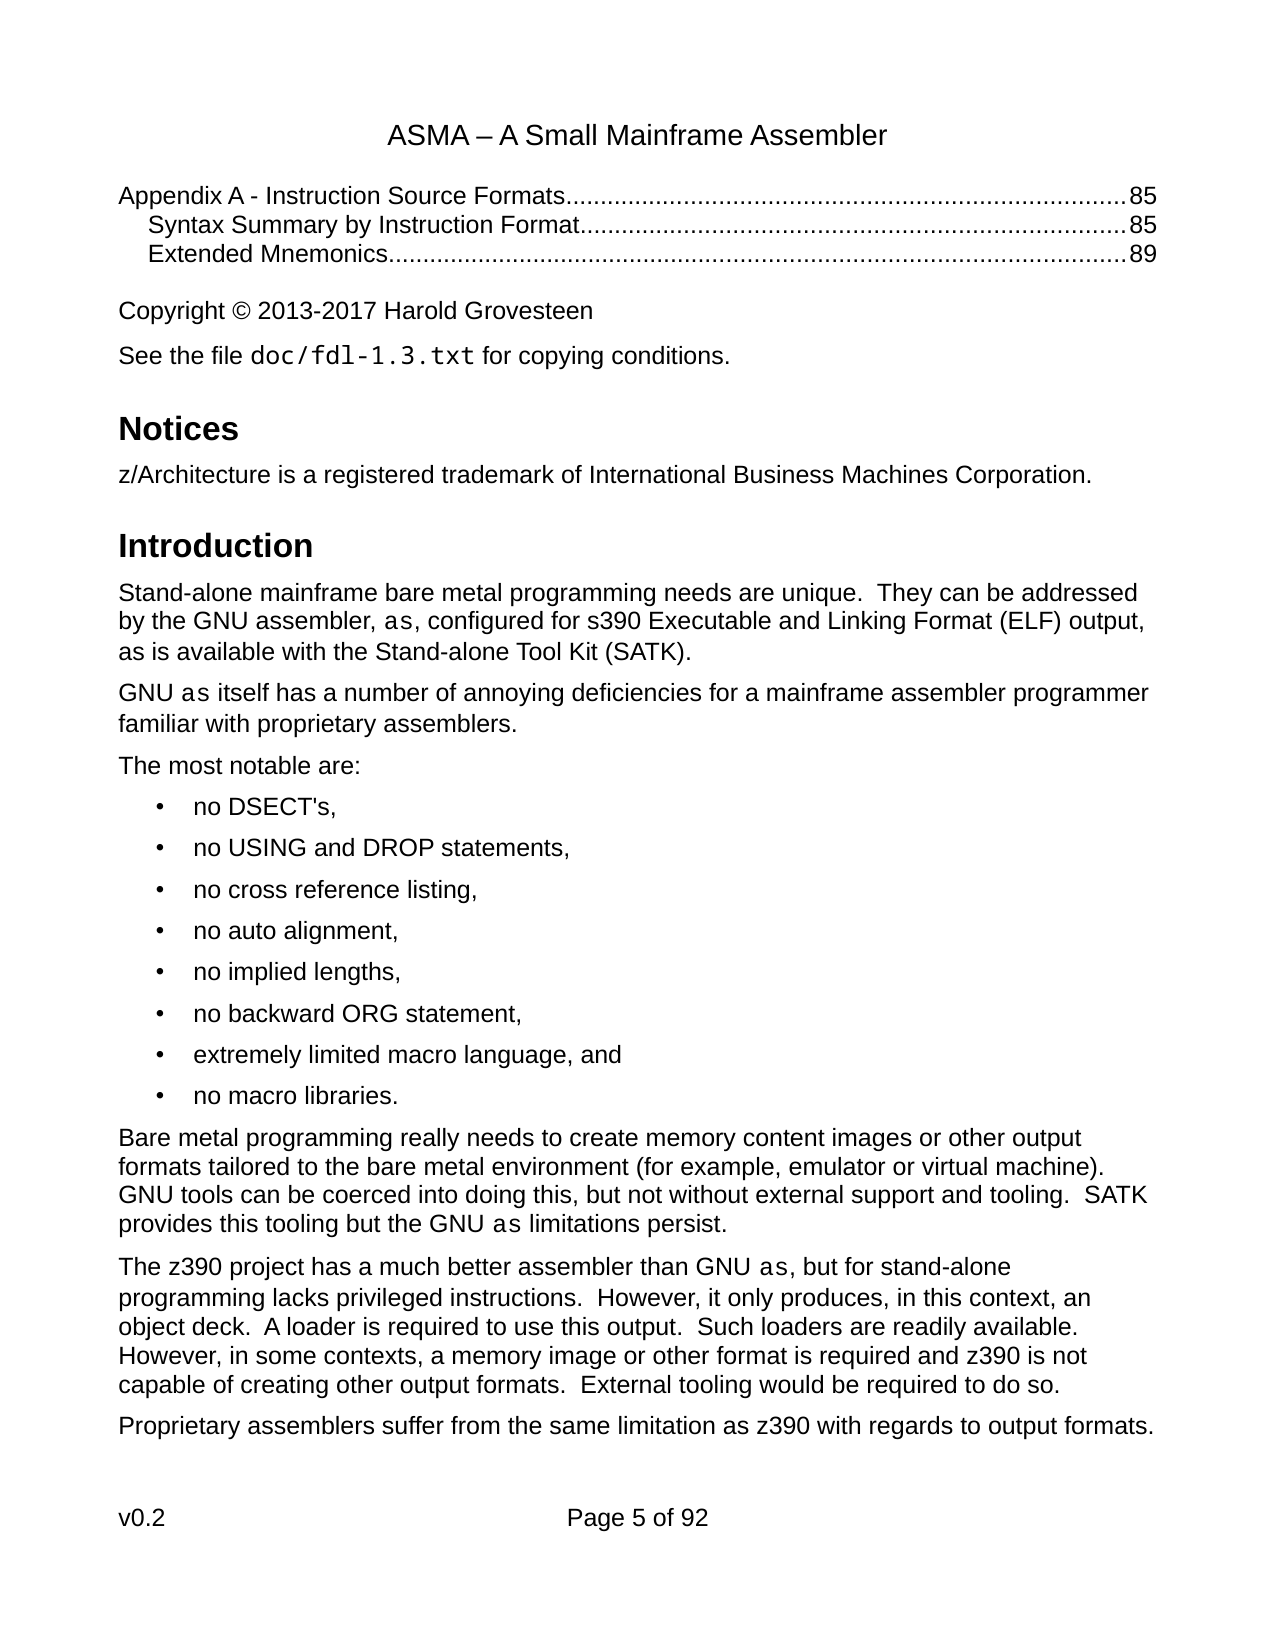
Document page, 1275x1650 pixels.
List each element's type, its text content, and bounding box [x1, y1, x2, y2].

list no auto alignment, [156, 916, 1157, 945]
text Proprietary assemblers suffer from the same limitation as z390 with regards to output formats. [118, 1411, 1157, 1439]
list extremely limited macro language, and [156, 1040, 1157, 1069]
text See the file doc/fdl-1.3.txt for copying conditions. [118, 337, 1157, 371]
list no cross reference listing, [156, 874, 1157, 903]
text Appendix A - Instruction Source Formats 85 [118, 181, 1157, 210]
text The most notable are: [118, 751, 1157, 779]
text GNU as itself has a number of annoying deficiencies for a mainframe assembler programmer familiar with proprietary assemblers. [118, 678, 1157, 738]
text Copyright © 2013-2017 Harold Grovesteen [118, 296, 1157, 325]
list no implied lengths, [156, 957, 1157, 986]
text z/Architecture is a registered trademark of International Business Machines Corporation. [118, 460, 1157, 489]
list no USING and DROP statements, [156, 833, 1157, 862]
text Bare metal programming really needs to create memory content images or other output formats tailored to the bare metal environment (for example, emulator or virtual machine). GNU tools can be coerced into doing this, but not without external support and tooling. SATK provides this tooling but the GNU as limitations persist. [118, 1123, 1157, 1240]
list no backward ORG statement, [156, 999, 1157, 1027]
list no DSECT's, [156, 792, 1157, 821]
text Stand-alone mainframe bare metal programming needs are unique. They can be addressed by the GNU assembler, as, configured for s390 Executable and Linking Format (ELF) output, as is available with the Stand-alone Tool Kit (SATK). [118, 577, 1157, 666]
text The z390 project has a much better assembler than GNU as, but for stand-alone programming lacks privileged instructions. However, it only produces, in this context, an object deck. A loader is required to use this output. Such loaders are readily available. However, in some contexts, a memory image or other format is required and z390 is not capable of creating other output formats. External tooling would be required to do so. [118, 1252, 1157, 1398]
list no macro libraries. [156, 1081, 1157, 1110]
text Syntax Summary by Instruction Format 85 [148, 210, 1157, 239]
subtitle Introduction [118, 526, 1157, 565]
text Extended Mnemonics 89 [148, 239, 1157, 267]
subtitle Notices [118, 409, 1157, 448]
